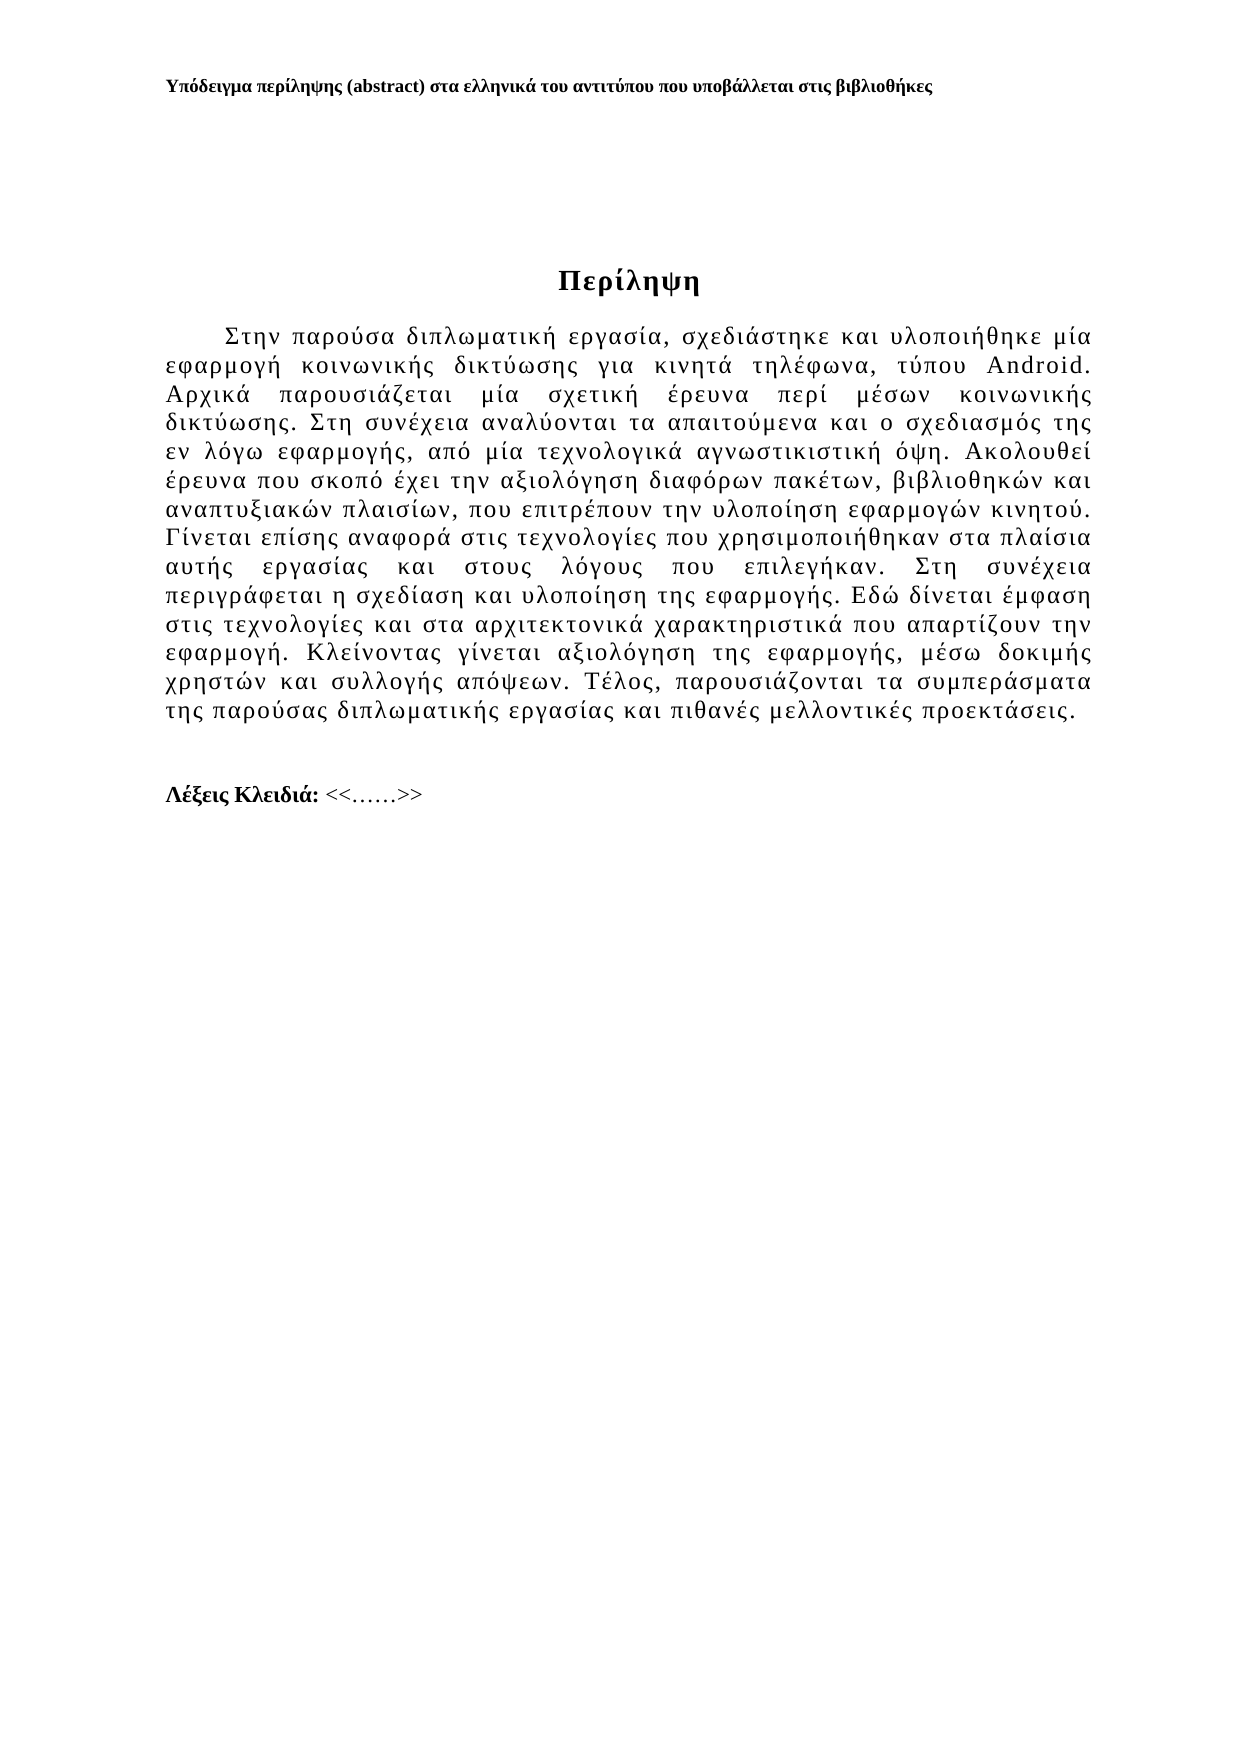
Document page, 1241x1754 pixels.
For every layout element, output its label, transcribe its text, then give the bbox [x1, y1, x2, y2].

text Περίληψη [165, 263, 1092, 296]
text Στην παρούσα διπλωματική εργασία, σχεδιάστηκε και υλοποιήθηκε μία εφαρμογή κοινωνικής δικτύωσης για κινητά τηλέφωνα, τύπου Android. Αρχικά παρουσιάζεται μία σχετική έρευνα περί μέσων κοινωνικής δικτύωσης. Στη συνέχεια αναλύονται τα απαιτούμενα και ο σχεδιασμός της εν λόγω εφαρμογής, από μία τεχνολογικά αγνωστικιστική όψη. Ακολουθεί έρευνα που σκοπό έχει την αξιολόγηση διαφόρων πακέτων, βιβλιοθηκών και αναπτυξιακών πλαισίων, που επιτρέπουν την υλοποίηση εφαρμογών κινητού. Γίνεται επίσης αναφορά στις τεχνολογίες που χρησιμοποιήθηκαν στα πλαίσια αυτής εργασίας και στους λόγους που επιλεγήκαν. Στη συνέχεια περιγράφεται η σχεδίαση και υλοποίηση της εφαρμογής. Εδώ δίνεται έμφαση στις τεχνολογίες και στα αρχιτεκτονικά χαρακτηριστικά που απαρτίζουν την εφαρμογή. Κλείνοντας γίνεται αξιολόγηση της εφαρμογής, μέσω δοκιμής χρηστών και συλλογής απόψεων. Τέλος, παρουσιάζονται τα συμπεράσματα της παρούσας διπλωματικής εργασίας και πιθανές μελλοντικές προεκτάσεις. [165, 321, 1092, 724]
text Λέξεις Κλειδιά: <<……>> [165, 781, 1092, 808]
